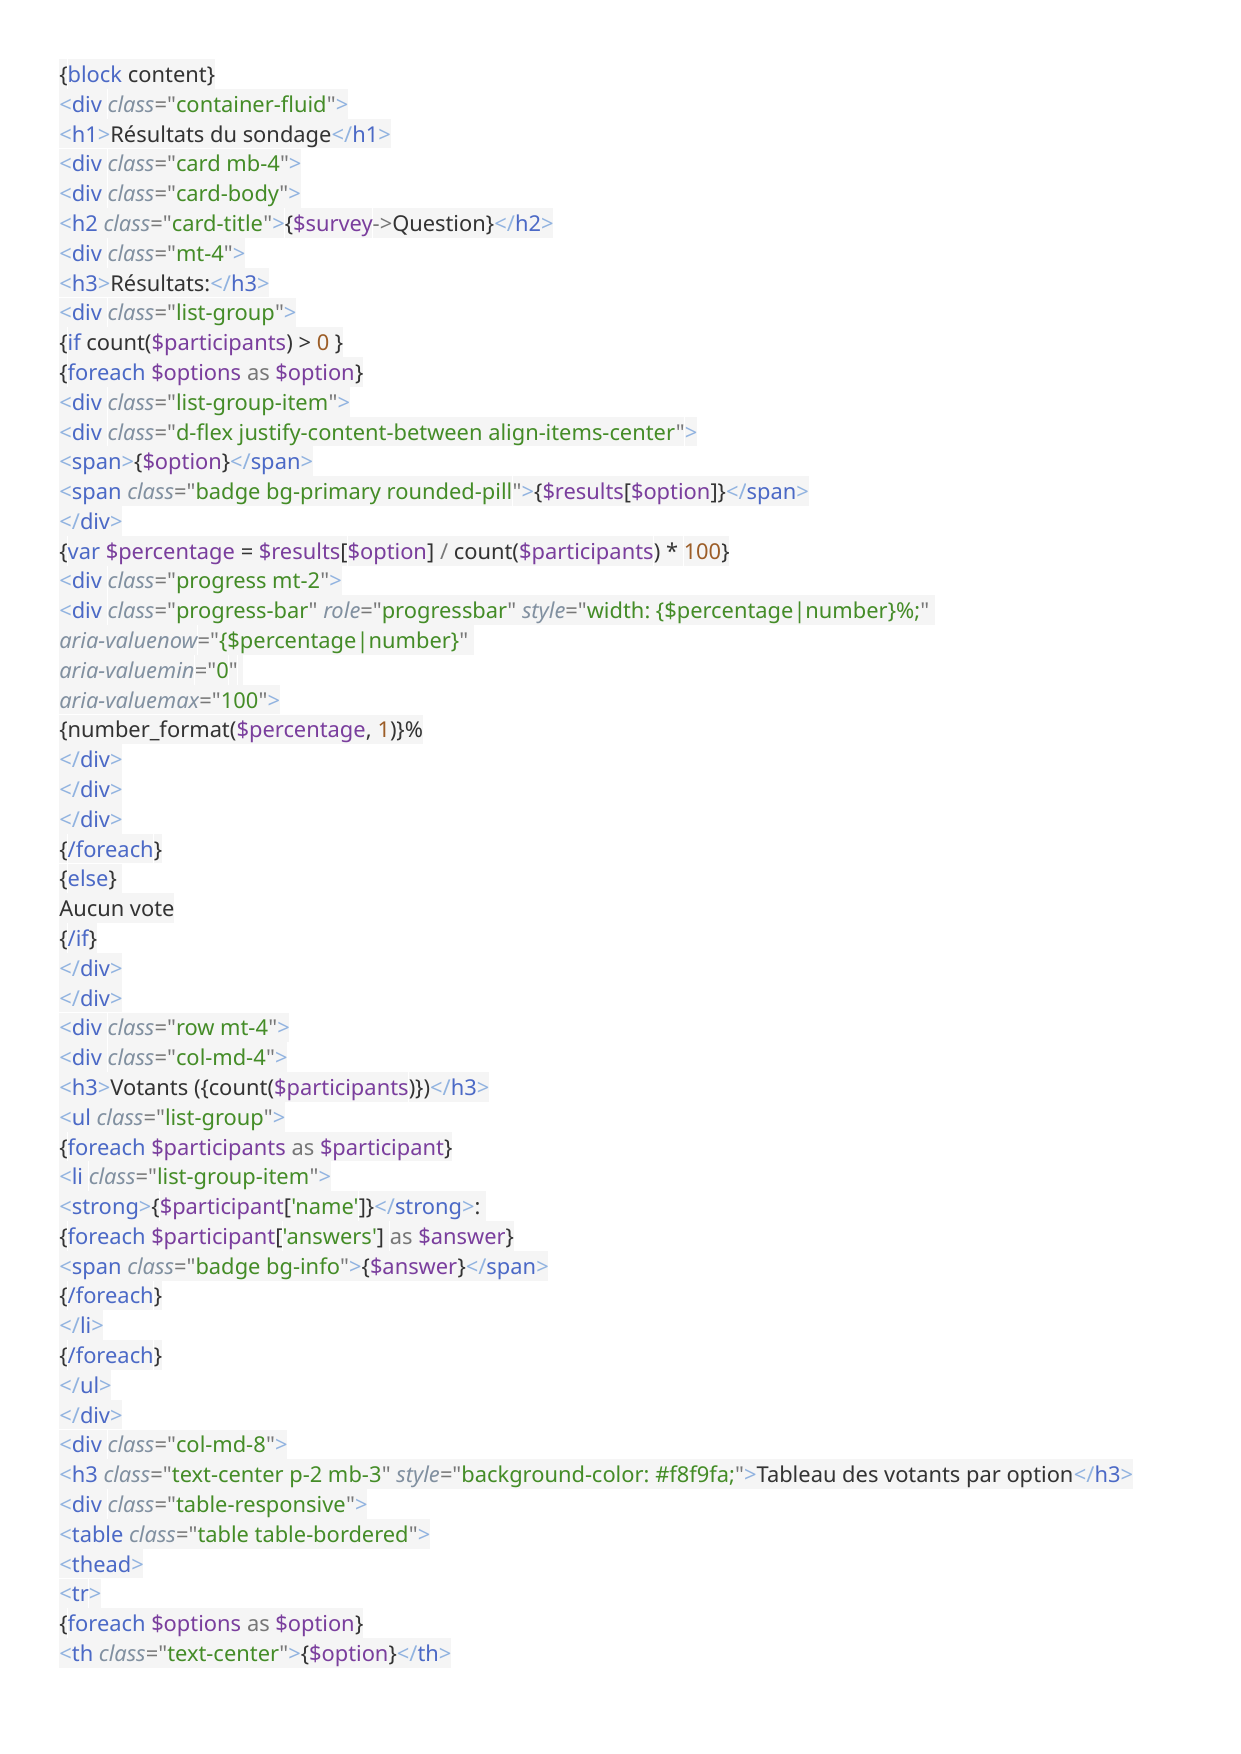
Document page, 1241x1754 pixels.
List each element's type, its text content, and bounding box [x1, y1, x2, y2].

text <h2 class="card-title">{$survey->Question}</h2> [59, 208, 1181, 238]
text <h1>Résultats du sondage</h1> [59, 119, 1181, 148]
text <div class="container-fluid"> [59, 89, 1181, 119]
text {foreach $participant['answers'] as $answer} [59, 1221, 1181, 1251]
text </div> [59, 506, 1181, 536]
text aria-valuenow="{$percentage|number}" [59, 625, 1181, 655]
text {var $percentage = $results[$option] / count($participants) * 100} [59, 536, 1181, 566]
text <h3>Votants ({count($participants)})</h3> [59, 1072, 1181, 1102]
text </div> [59, 744, 1181, 774]
text {/foreach} [59, 834, 1181, 863]
text {block content} [59, 59, 1181, 89]
text </div> [59, 953, 1181, 983]
text <span class="badge bg-primary rounded-pill">{$results[$option]}</span> [59, 476, 1181, 506]
text aria-valuemax="100"> [59, 685, 1181, 714]
text </ul> [59, 1370, 1181, 1400]
text <th class="text-center">{$option}</th> [59, 1638, 1181, 1668]
text {foreach $options as $option} [59, 357, 1181, 387]
text <tr> [59, 1578, 1181, 1608]
text <div class="row mt-4"> [59, 1012, 1181, 1042]
text <div class="card-body"> [59, 178, 1181, 208]
text {else} [59, 863, 1181, 893]
text <div class="list-group-item"> [59, 387, 1181, 417]
text aria-valuemin="0" [59, 655, 1181, 685]
text <ul class="list-group"> [59, 1102, 1181, 1132]
text {/if} [59, 923, 1181, 953]
text {number_format($percentage, 1)}% [59, 714, 1181, 744]
text <h3>Résultats:</h3> [59, 268, 1181, 297]
text </div> [59, 983, 1181, 1012]
text </div> [59, 774, 1181, 804]
text <div class="card mb-4"> [59, 148, 1181, 178]
text <div class="col-md-8"> [59, 1429, 1181, 1459]
text </div> [59, 804, 1181, 834]
text <div class="progress-bar" role="progressbar" style="width: {$percentage|number}%;" [59, 595, 1181, 625]
text <div class="list-group"> [59, 297, 1181, 327]
text <div class="progress mt-2"> [59, 566, 1181, 595]
text <h3 class="text-center p-2 mb-3" style="background-color: #f8f9fa;">Tableau des votants par option</h3> [59, 1459, 1181, 1489]
text {/foreach} [59, 1340, 1181, 1370]
text <table class="table table-bordered"> [59, 1519, 1181, 1549]
text <li class="list-group-item"> [59, 1161, 1181, 1191]
text <div class="mt-4"> [59, 238, 1181, 268]
text <span>{$option}</span> [59, 446, 1181, 476]
text <thead> [59, 1549, 1181, 1578]
text <span class="badge bg-info">{$answer}</span> [59, 1251, 1181, 1281]
text <div class="table-responsive"> [59, 1489, 1181, 1519]
text {/foreach} [59, 1281, 1181, 1310]
text {foreach $participants as $participant} [59, 1132, 1181, 1161]
text </li> [59, 1310, 1181, 1340]
text <strong>{$participant['name']}</strong>: [59, 1191, 1181, 1221]
text Aucun vote [59, 893, 1181, 923]
text <div class="col-md-4"> [59, 1042, 1181, 1072]
text <div class="d-flex justify-content-between align-items-center"> [59, 417, 1181, 446]
text {foreach $options as $option} [59, 1608, 1181, 1638]
text </div> [59, 1400, 1181, 1429]
text {if count($participants) > 0 } [59, 327, 1181, 357]
